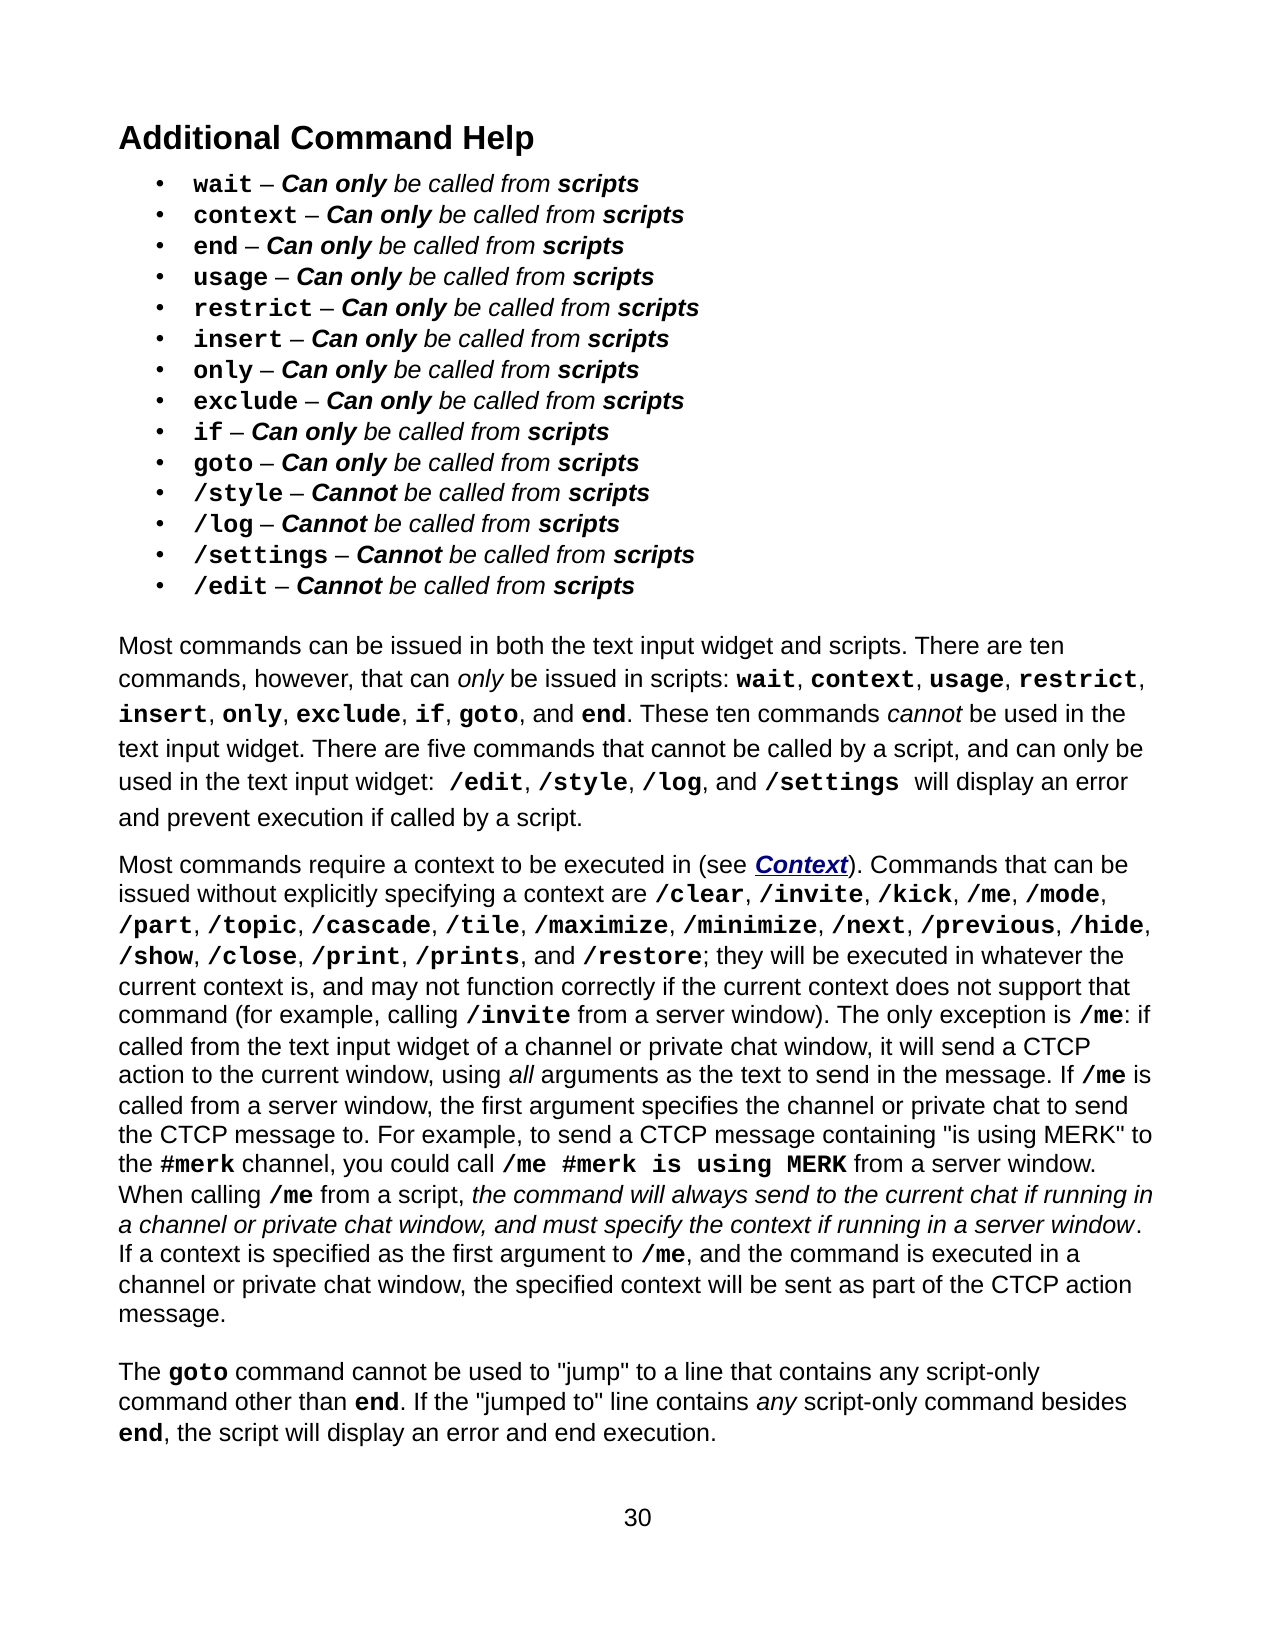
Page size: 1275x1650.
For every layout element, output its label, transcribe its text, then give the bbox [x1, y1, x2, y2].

text Most commands require a context to be executed in (see Context). Commands that can be issued without explicitly specifying a context are /clear, /invite, /kick, /me, /mode, /part, /topic, /cascade, /tile, /maximize, /minimize, /next, /previous, /hide, /show, /close, /print, /prints, and /restore; they will be executed in whatever the current context is, and may not function correctly if the current context does not support that command (for example, calling /invite from a server window). The only exception is /me: if called from the text input widget of a channel or private chat window, it will send a CTCP action to the current window, using all arguments as the text to send in the message. If /me is called from a server window, the first argument specifies the channel or private chat to send the CTCP message to. For example, to send a CTCP message containing "is using MERK" to the #merk channel, you could call /me #merk is using MERK from a server window. When calling /me from a script, the command will always send to the current chat if running in a channel or private chat window, and must specify the context if running in a server window. If a context is specified as the first argument to /me, and the command is executed in a channel or private chat window, the specified context will be sent as part of the CTCP action message. [118, 850, 1157, 1328]
list usage – Can only be called from scripts [156, 262, 1157, 293]
list wait – Can only be called from scripts [156, 169, 1157, 200]
list end – Can only be called from scripts [156, 231, 1157, 262]
list /settings – Cannot be called from scripts [156, 540, 1157, 571]
list if – Can only be called from scripts [156, 417, 1157, 447]
text The goto command cannot be used to "jump" to a line that contains any script-only command other than end. If the "jumped to" line contains any script-only command besides end, the script will display an error and end execution. [118, 1356, 1157, 1449]
list context – Can only be called from scripts [156, 200, 1157, 231]
list only – Can only be called from scripts [156, 355, 1157, 386]
list /log – Cannot be called from scripts [156, 509, 1157, 540]
list insert – Can only be called from scripts [156, 324, 1157, 355]
list /edit – Cannot be called from scripts [156, 571, 1157, 602]
list /style – Cannot be called from scripts [156, 478, 1157, 509]
text Most commands can be issued in both the text input widget and scripts. There are ten commands, however, that can only be issued in scripts: wait, context, usage, restrict, insert, only, exclude, if, goto, and end. These ten commands cannot be used in the text input widget. There are five commands that cannot be called by a script, and can only be used in the text input widget: /edit, /style, /log, and /settings will display an error and prevent execution if called by a script. [118, 631, 1157, 831]
subtitle Additional Command Help [118, 118, 1157, 157]
list restrict – Can only be called from scripts [156, 293, 1157, 324]
list exclude – Can only be called from scripts [156, 386, 1157, 417]
list goto – Can only be called from scripts [156, 447, 1157, 478]
